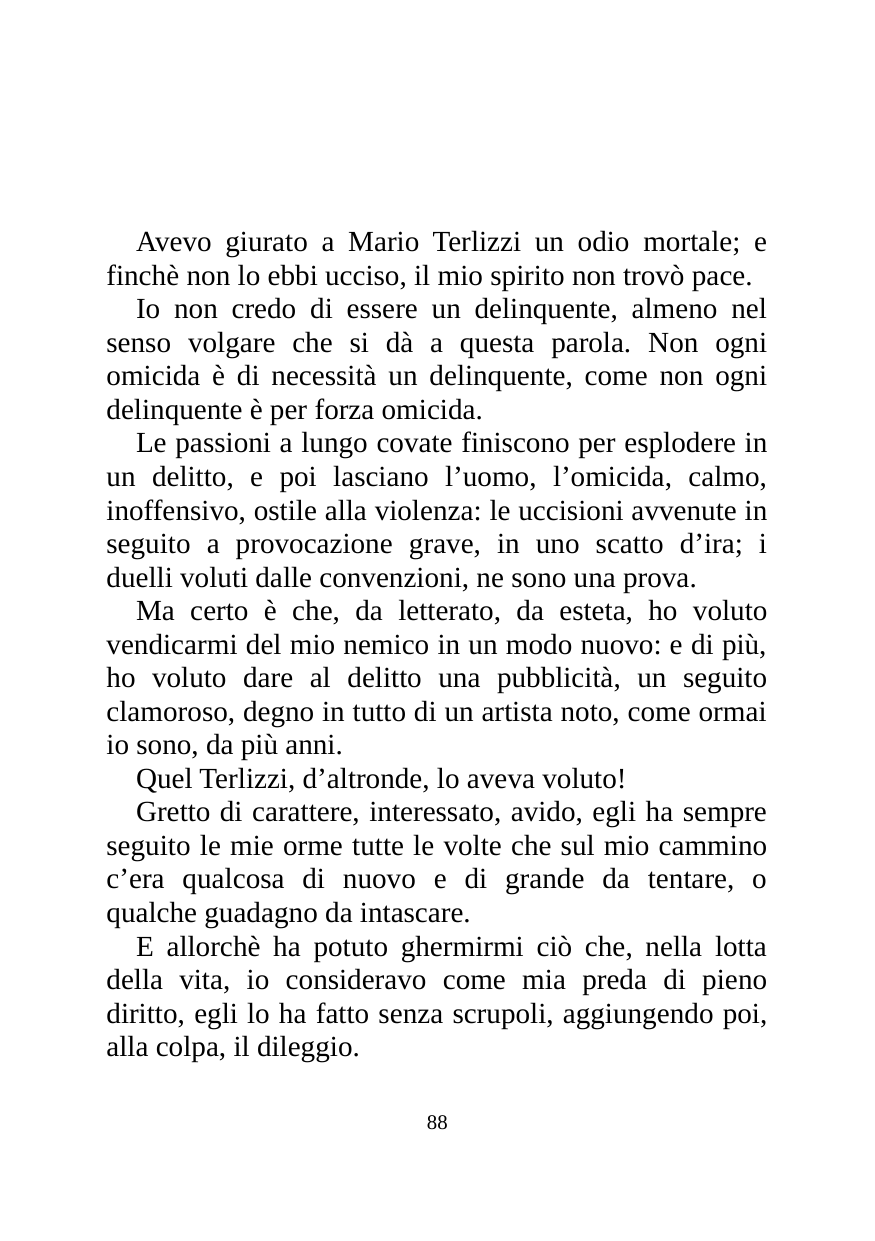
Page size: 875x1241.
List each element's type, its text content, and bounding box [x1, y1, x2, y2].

text Avevo giurato a Mario Terlizzi un odio mortale; e finchè non lo ebbi ucciso, il mio spirito non trovò pace. [106, 224, 768, 291]
text Io non credo di essere un delinquente, almeno nel senso volgare che si dà a questa parola. Non ogni omicida è di necessità un delinquente, come non ogni delinquente è per forza omicida. [106, 291, 768, 426]
text E allorchè ha potuto ghermirmi ciò che, nella lotta della vita, io consideravo come mia preda di pieno diritto, egli lo ha fatto senza scrupoli, aggiungendo poi, alla colpa, il dileggio. [106, 929, 768, 1063]
text Ma certo è che, da letterato, da esteta, ho voluto vendicarmi del mio nemico in un modo nuovo: e di più, ho voluto dare al delitto una pubblicità, un seguito clamoroso, degno in tutto di un artista noto, come ormai io sono, da più anni. [106, 593, 768, 761]
text Quel Terlizzi, d’altronde, lo aveva voluto! [106, 761, 768, 794]
text Le passioni a lungo covate finiscono per esplodere in un delitto, e poi lasciano l’uomo, l’omicida, calmo, inoffensivo, ostile alla violenza: le uccisioni avvenute in seguito a provocazione grave, in uno scatto d’ira; i duelli voluti dalle convenzioni, ne sono una prova. [106, 426, 768, 593]
text Gretto di carattere, interessato, avido, egli ha sempre seguito le mie orme tutte le volte che sul mio cammino c’era qualcosa di nuovo e di grande da tentare, o qualche guadagno da intascare. [106, 794, 768, 929]
